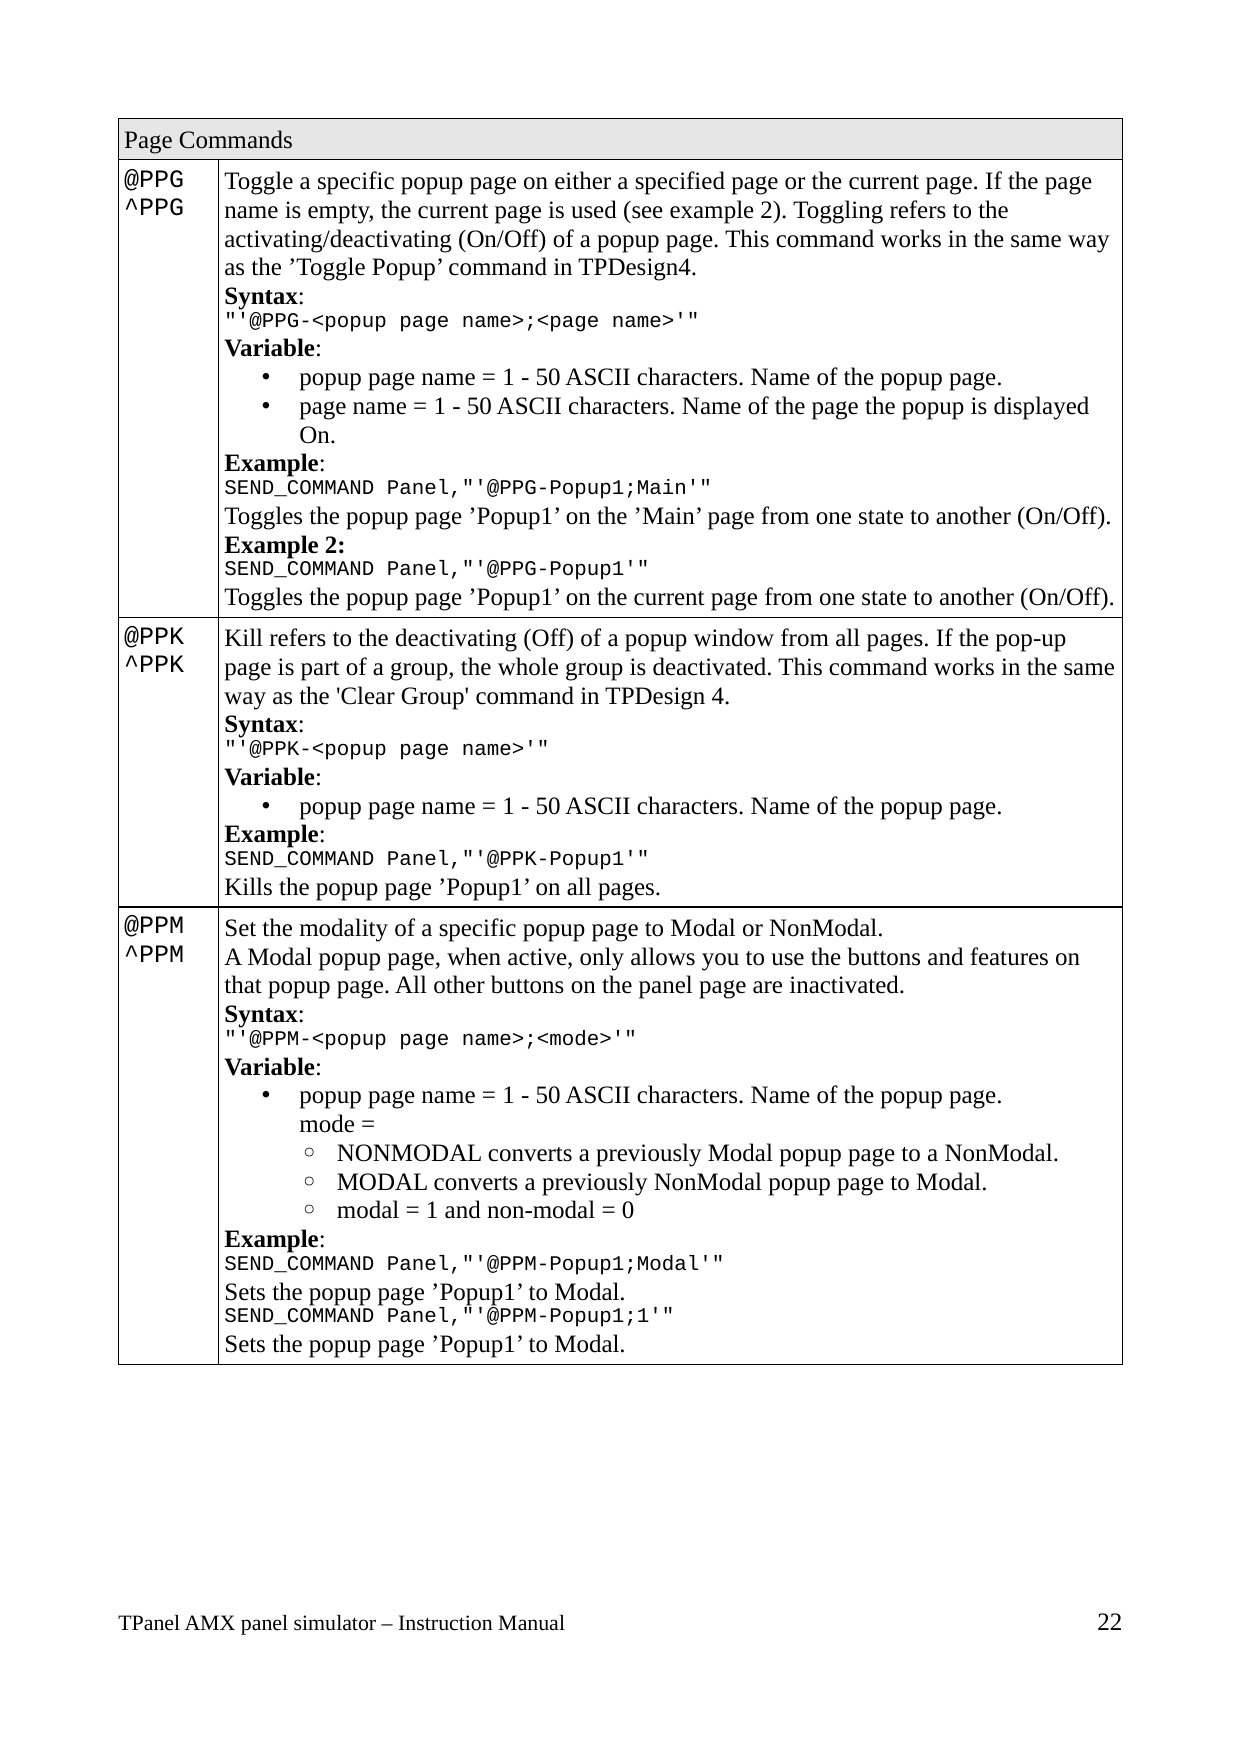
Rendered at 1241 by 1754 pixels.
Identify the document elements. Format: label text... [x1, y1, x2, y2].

table_cell Set the modality of a specific popup page to Modal or NonModal. A Modal popup page, when active, only allows you to use the buttons and features on that popup page. All other buttons on the panel page are inactivated. Syntax: "'@PPM-<popup page name>;<mode>'" Variable: popup page name = 1 - 50 ASCII characters. Name of the popup page. mode = NONMODAL converts a previously Modal popup page to a NonModal. MODAL converts a previously NonModal popup page to Modal. modal = 1 and non-modal = 0 Example: SEND_COMMAND Panel,"'@PPM-Popup1;Modal'" Sets the popup page ’Popup1’ to Modal. SEND_COMMAND Panel,"'@PPM-Popup1;1'" Sets the popup page ’Popup1’ to Modal. [219, 908, 1122, 1363]
table_cell @PPK ^PPK [119, 618, 218, 906]
table_cell Toggle a specific popup page on either a specified page or the current page. If the page name is empty, the current page is used (see example 2). Toggling refers to the activating/deactivating (On/Off) of a popup page. This command works in the same way as the ’Toggle Popup’ command in TPDesign4. Syntax: "'@PPG-<popup page name>;<page name>'" Variable: popup page name = 1 - 50 ASCII characters. Name of the popup page. page name = 1 - 50 ASCII characters. Name of the page the popup is displayed On. Example: SEND_COMMAND Panel,"'@PPG-Popup1;Main'" Toggles the popup page ’Popup1’ on the ’Main’ page from one state to another (On/Off). Example 2: SEND_COMMAND Panel,"'@PPG-Popup1'" Toggles the popup page ’Popup1’ on the current page from one state to another (On/Off). [219, 160, 1122, 617]
table_header Page Commands [119, 119, 1122, 159]
table_cell @PPM ^PPM [119, 908, 218, 1363]
table_cell @PPG ^PPG [119, 160, 218, 617]
table_cell Kill refers to the deactivating (Off) of a popup window from all pages. If the pop-up page is part of a group, the whole group is deactivated. This command works in the same way as the 'Clear Group' command in TPDesign 4. Syntax: "'@PPK-<popup page name>'" Variable: popup page name = 1 - 50 ASCII characters. Name of the popup page. Example: SEND_COMMAND Panel,"'@PPK-Popup1'" Kills the popup page ’Popup1’ on all pages. [219, 618, 1122, 906]
